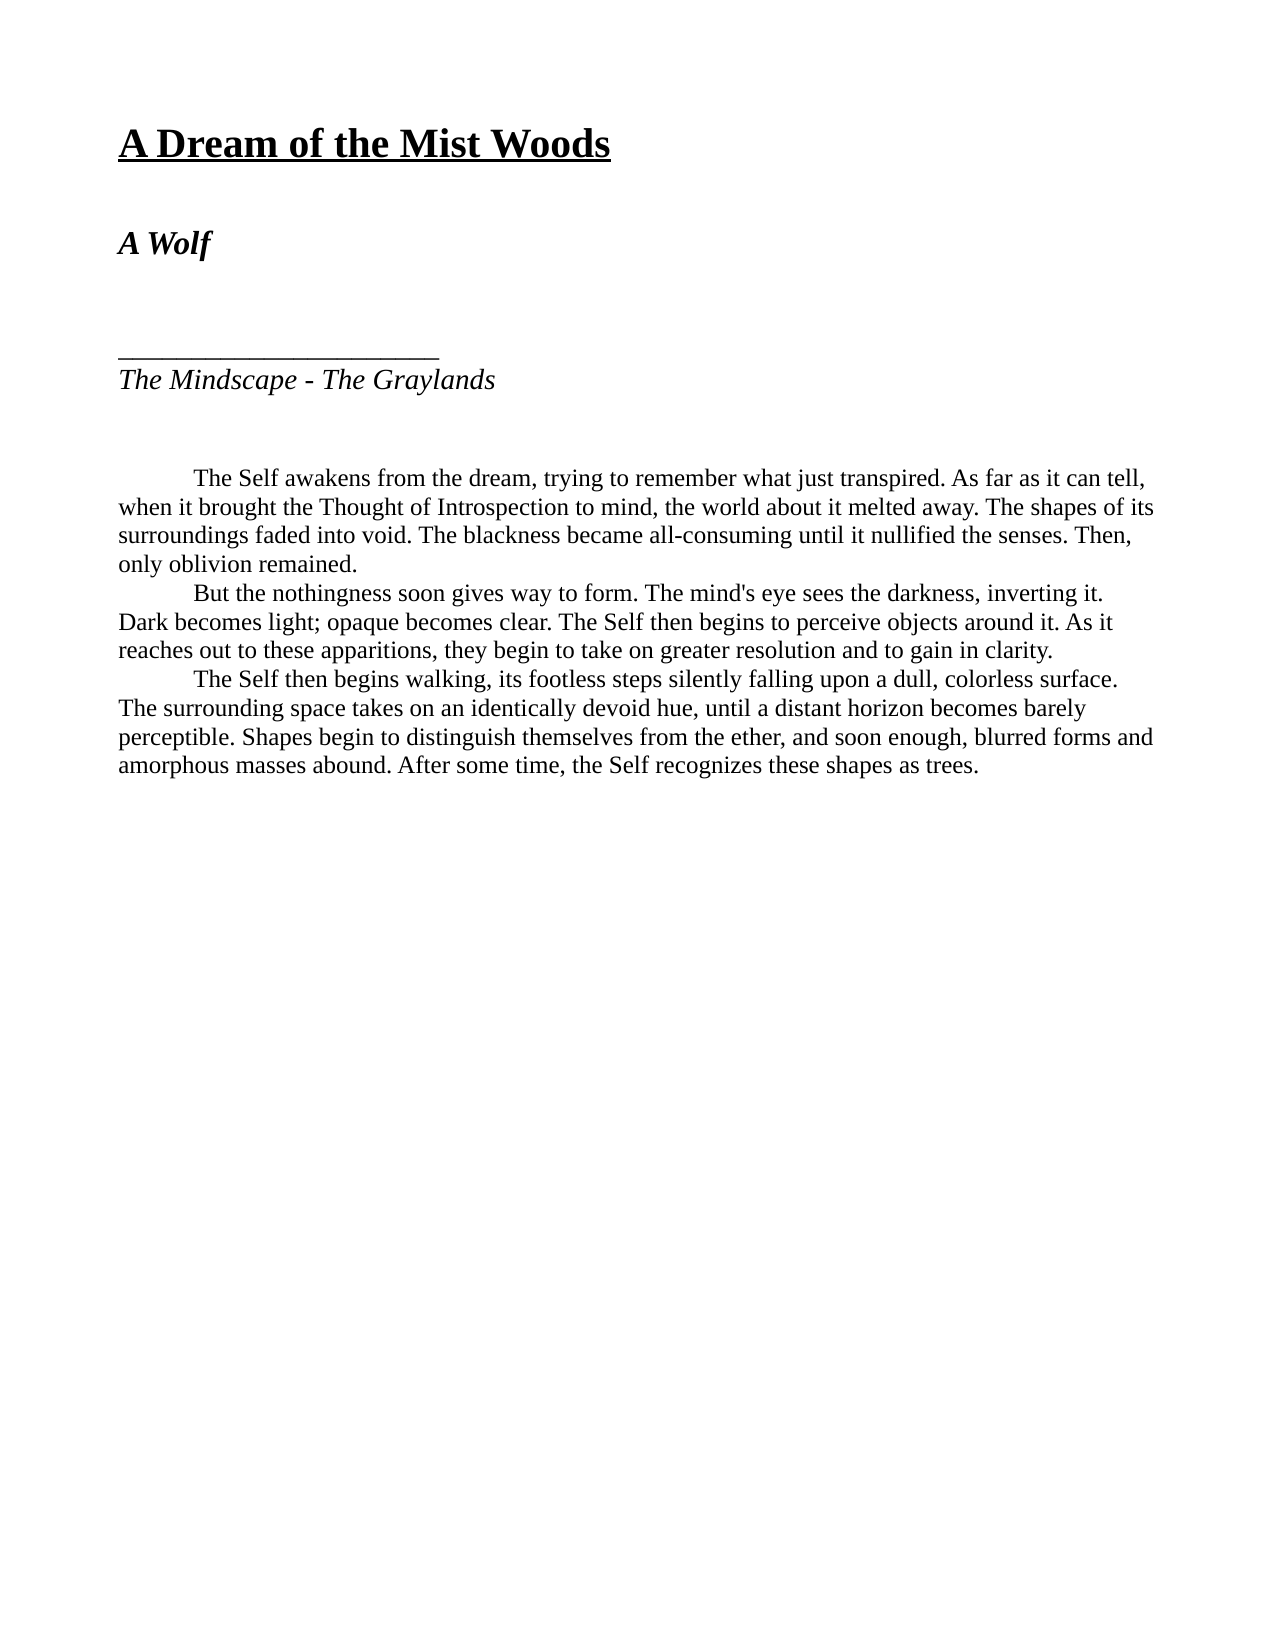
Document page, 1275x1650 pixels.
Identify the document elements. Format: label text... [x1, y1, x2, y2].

text A Dream of the Mist Woods [118, 118, 1157, 166]
text A Wolf [118, 223, 1157, 262]
text ______________________ [118, 329, 1157, 362]
text The Mindscape - The Graylands [118, 362, 1157, 396]
text The Self then begins walking, its footless steps silently falling upon a dull, colorless surface. The surrounding space takes on an identically devoid hue, until a distant horizon becomes barely perceptible. Shapes begin to distinguish themselves from the ether, and soon enough, blurred forms and amorphous masses abound. After some time, the Self recognizes these shapes as trees. [118, 664, 1157, 779]
text The Self awakens from the dream, trying to remember what just transpired. As far as it can tell, when it brought the Thought of Introspection to mind, the world about it melted away. The shapes of its surroundings faded into void. The blackness became all-consuming until it nullified the senses. Then, only oblivion remained. [118, 463, 1157, 578]
text But the nothingness soon gives way to form. The mind's eye sees the darkness, inverting it. Dark becomes light; opaque becomes clear. The Self then begins to perceive objects around it. As it reaches out to these apparitions, they begin to take on greater resolution and to gain in clarity. [118, 578, 1157, 664]
